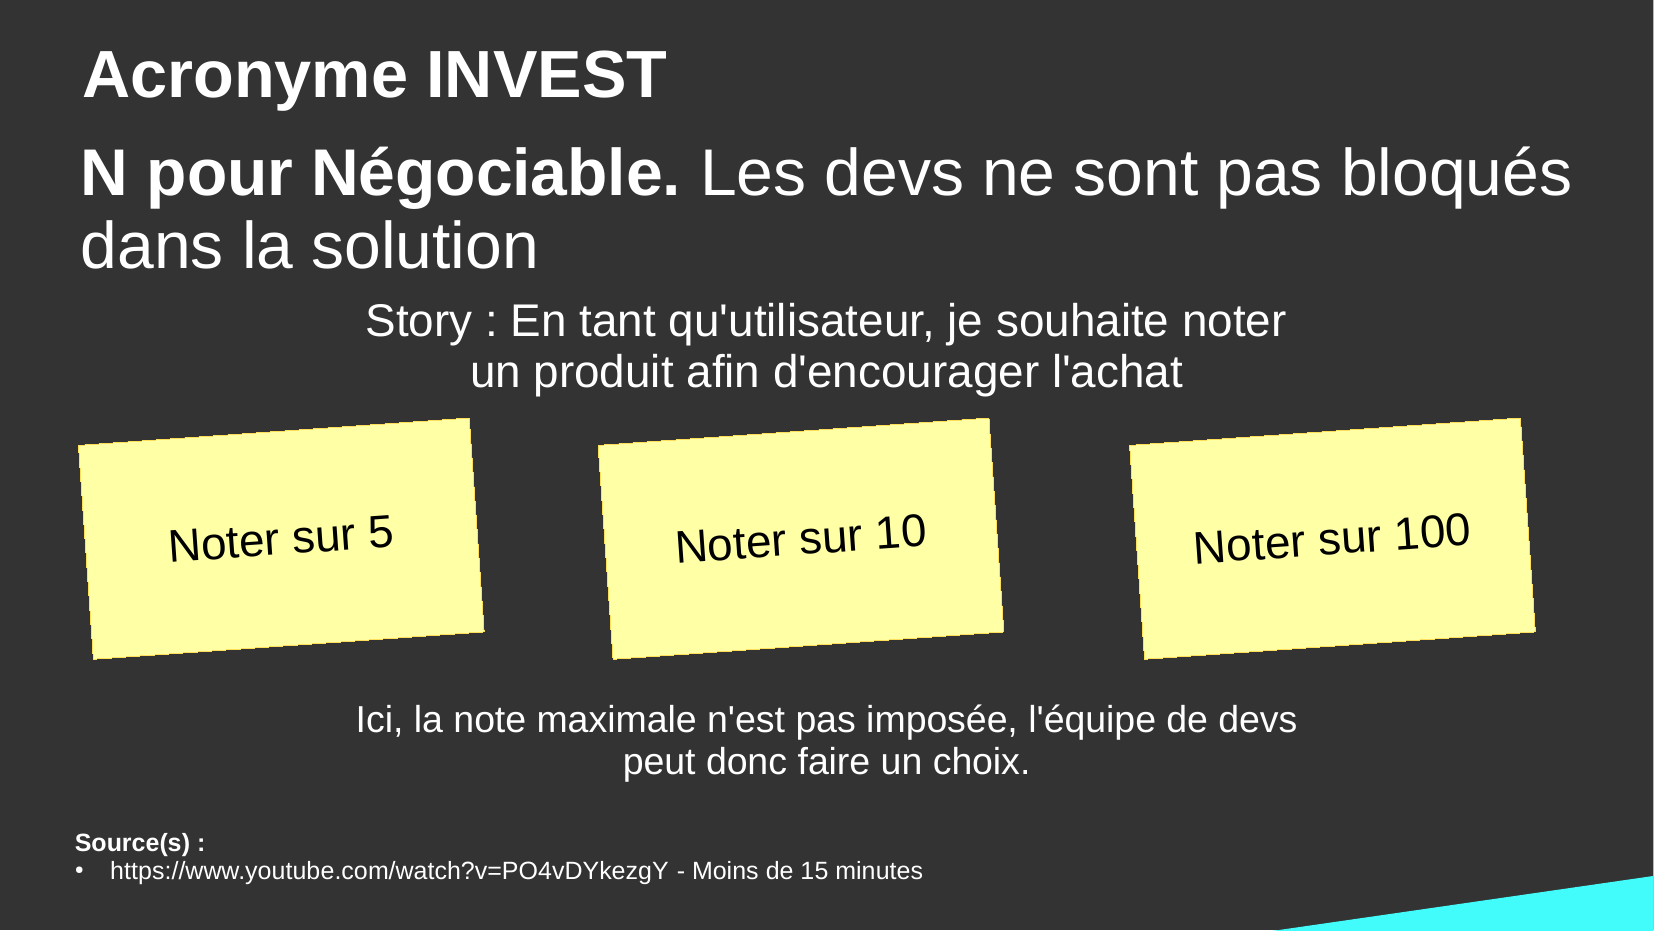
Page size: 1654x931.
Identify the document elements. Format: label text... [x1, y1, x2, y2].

title Acronyme INVEST [82, 37, 1571, 122]
text_box Noter sur 100 [1129, 418, 1536, 660]
text_box Story : En tant qu'utilisateur, je souhaite noter un produit afin d'encourager l'achat [336, 287, 1317, 406]
text_box Ici, la note maximale n'est pas imposée, l'équipe de devs peut donc faire un choix. [336, 690, 1317, 790]
text_box Noter sur 5 [78, 418, 485, 660]
list N pour Négociable. Les devs ne sont pas bloqués dans la solution [80, 135, 1620, 284]
text_box [1272, 875, 1654, 931]
text_box Source(s) : https://www.youtube.com/watch?v=PO4vDYkezgY - Moins de 15 minutes [60, 821, 1546, 921]
text_box Noter sur 10 [598, 418, 1004, 660]
